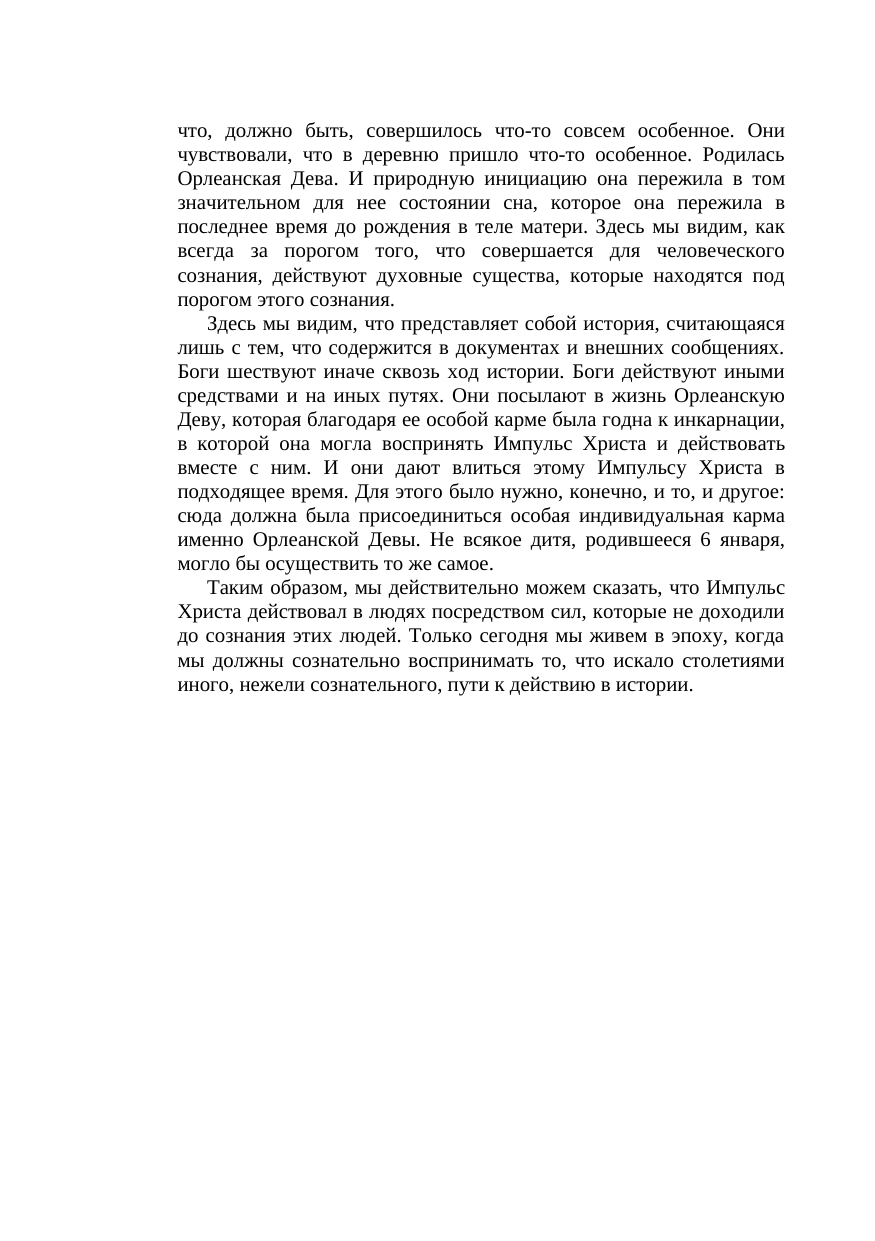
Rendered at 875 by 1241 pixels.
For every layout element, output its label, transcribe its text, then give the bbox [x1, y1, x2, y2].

text что, должно быть, совершилось что-то совсем особенное. Они чувствовали, что в деревню пришло что-то особенное. Родилась Орлеанская Дева. И природную инициацию она пережила в том значительном для нее состоянии сна, которое она пережила в последнее время до рождения в теле матери. Здесь мы видим, как всегда за порогом того, что совершается для человеческого сознания, действуют духовные существа, которые находятся под порогом этого сознания. [177, 118, 786, 311]
text Здесь мы видим, что представляет собой история, считающаяся лишь с тем, что содержится в документах и внешних сообщениях. Боги шествуют иначе сквозь ход истории. Боги действуют иными средствами и на иных путях. Они посылают в жизнь Орлеанскую Деву, которая благодаря ее особой карме была годна к инкарнации, в которой она могла воспринять Импульс Христа и действовать вместе с ним. И они дают влиться этому Импульсу Христа в подходящее время. Для этого было нужно, конечно, и то, и другое: сюда должна была присоединиться особая индивидуальная карма именно Орлеанской Девы. Не всякое дитя, родившееся 6 января, могло бы осуществить то же самое. [177, 311, 786, 575]
text Таким образом, мы действительно можем сказать, что Импульс Христа действовал в людях посредством сил, которые не доходили до сознания этих людей. Только сегодня мы живем в эпоху, когда мы должны сознательно воспринимать то, что искало столетиями иного, нежели сознательного, пути к действию в истории. [177, 575, 786, 696]
